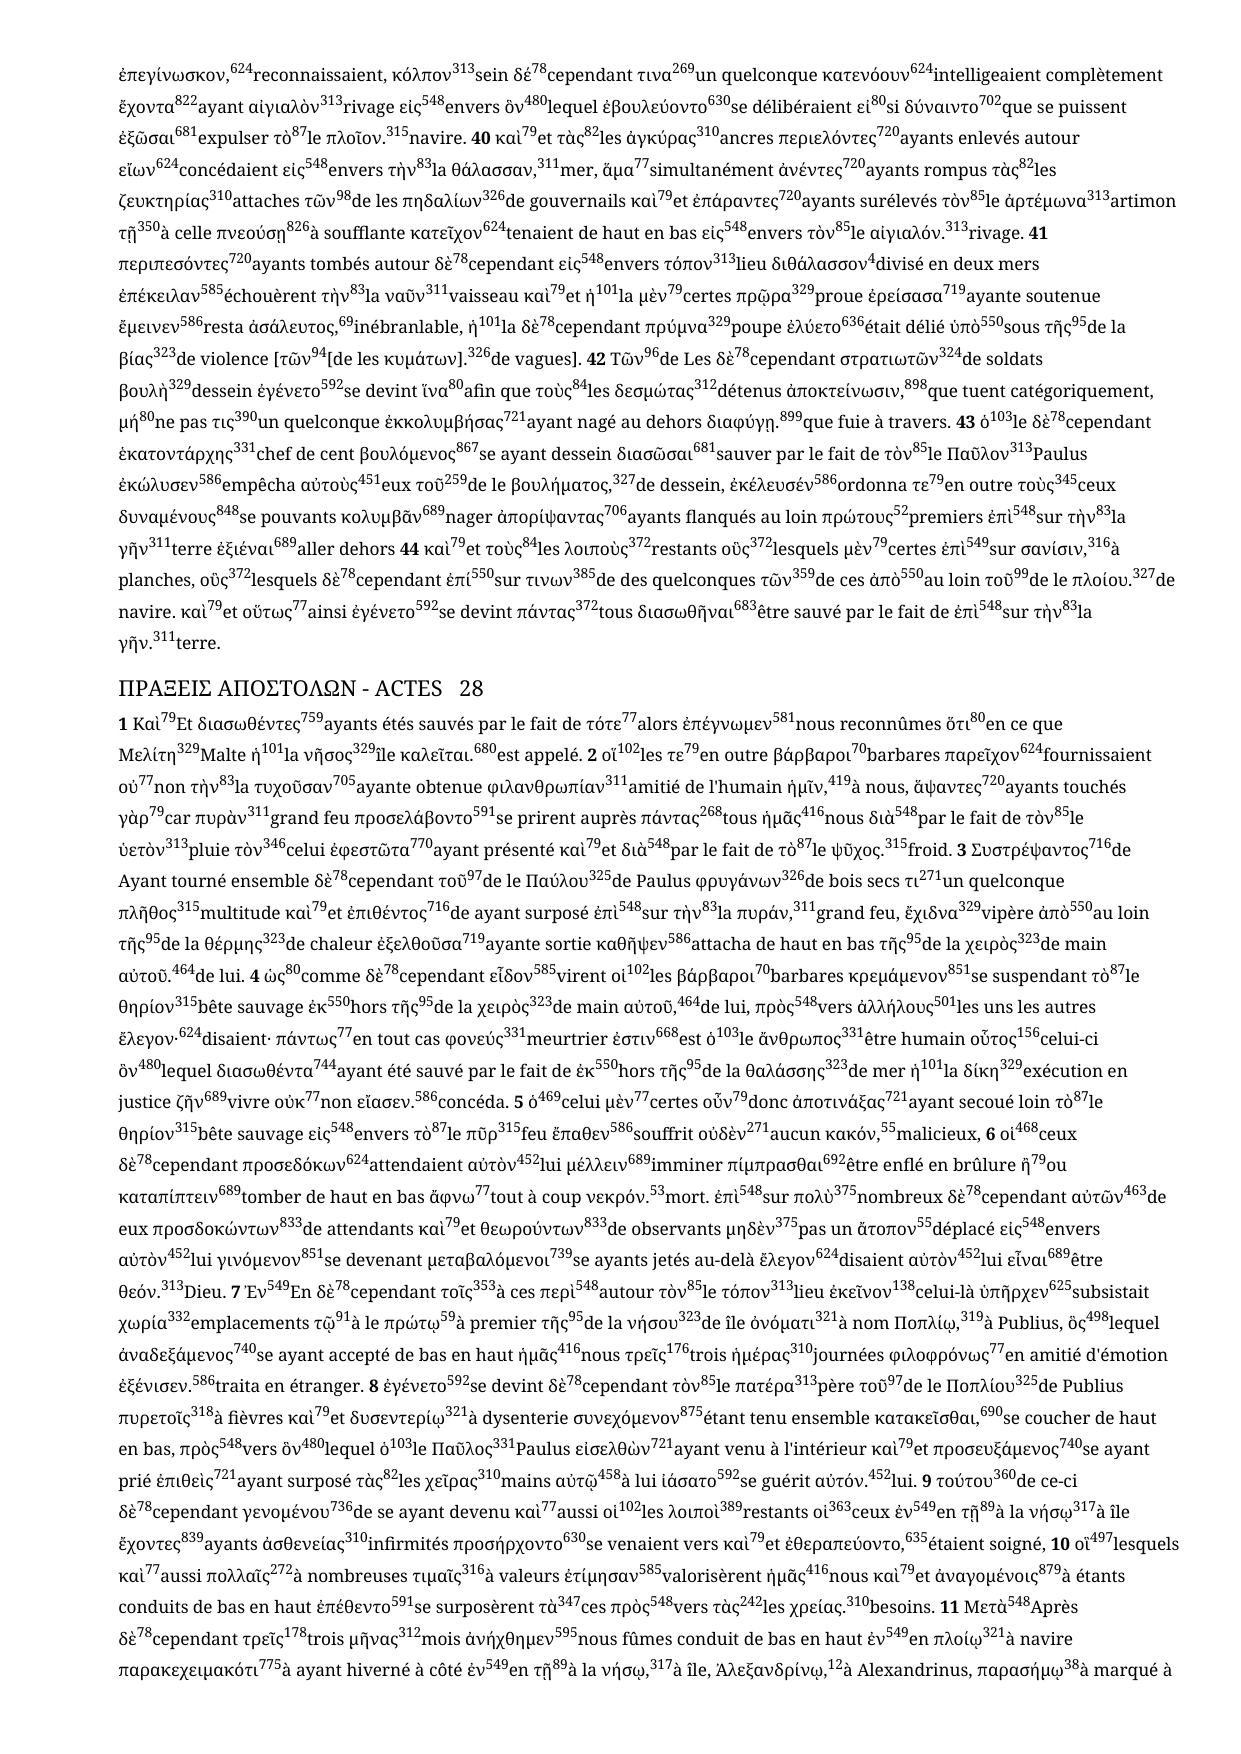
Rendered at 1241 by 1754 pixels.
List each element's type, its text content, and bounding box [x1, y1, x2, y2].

text ΠΡΑΞΕΙΣ ΑΠΟΣΤΟΛΩΝ - ACTES 28 [118, 673, 1181, 703]
text 1 Καὶ79Et διασωθέντες759ayants étés sauvés par le fait de τότε77alors ἐπέγνωμεν581nous reconnûmes ὅτι80en ce que Μελίτη329Malte ἡ101la νῆσος329île καλεῖται.680est appelé. 2 οἵ102les τε79en outre βάρβαροι70barbares παρεῖχον624fournissaient οὐ77non τὴν83la τυχοῦσαν705ayante obtenue φιλανθρωπίαν311amitié de l'humain ἡμῖν,419à nous, ἅψαντες720ayants touchés γὰρ79car πυρὰν311grand feu προσελάβοντο591se prirent auprès πάντας268tous ἡμᾶς416nous διὰ548par le fait de τὸν85le ὑετὸν313pluie τὸν346celui ἐφεστῶτα770ayant présenté καὶ79et διὰ548par le fait de τὸ87le ψῦχος.315froid. 3 Συστρέψαντος716de Ayant tourné ensemble δὲ78cependant τοῦ97de le Παύλου325de Paulus φρυγάνων326de bois secs τι271un quelconque πλῆθος315multitude καὶ79et ἐπιθέντος716de ayant surposé ἐπὶ548sur τὴν83la πυράν,311grand feu, ἔχιδνα329vipère ἀπὸ550au loin τῆς95de la θέρμης323de chaleur ἐξελθοῦσα719ayante sortie καθῆψεν586attacha de haut en bas τῆς95de la χειρὸς323de main αὐτοῦ.464de lui. 4 ὡς80comme δὲ78cependant εἶδον585virent οἱ102les βάρβαροι70barbares κρεμάμενον851se suspendant τὸ87le θηρίον315bête sauvage ἐκ550hors τῆς95de la χειρὸς323de main αὐτοῦ,464de lui, πρὸς548vers ἀλλήλους501les uns les autres ἔλεγον·624disaient· πάντως77en tout cas φονεύς331meurtrier ἐστιν668est ὁ103le ἄνθρωπος331être humain οὗτος156celui-ci ὃν480lequel διασωθέντα744ayant été sauvé par le fait de ἐκ550hors τῆς95de la θαλάσσης323de mer ἡ101la δίκη329exécution en justice ζῆν689vivre οὐκ77non εἴασεν.586concéda. 5 ὁ469celui μὲν77certes οὖν79donc ἀποτινάξας721ayant secoué loin τὸ87le θηρίον315bête sauvage εἰς548envers τὸ87le πῦρ315feu ἔπαθεν586souffrit οὐδὲν271aucun κακόν,55malicieux, 6 οἱ468ceux δὲ78cependant προσεδόκων624attendaient αὐτὸν452lui μέλλειν689imminer πίμπρασθαι692être enflé en brûlure ἢ79ou καταπίπτειν689tomber de haut en bas ἄφνω77tout à coup νεκρόν.53mort. ἐπὶ548sur πολὺ375nombreux δὲ78cependant αὐτῶν463de eux προσδοκώντων833de attendants καὶ79et θεωρούντων833de observants μηδὲν375pas un ἄτοπον55déplacé εἰς548envers αὐτὸν452lui γινόμενον851se devenant μεταβαλόμενοι739se ayants jetés au-delà ἔλεγον624disaient αὐτὸν452lui εἶναι689être θεόν.313Dieu. 7 Ἐν549En δὲ78cependant τοῖς353à ces περὶ548autour τὸν85le τόπον313lieu ἐκεῖνον138celui-là ὑπῆρχεν625subsistait χωρία332emplacements τῷ91à le πρώτῳ59à premier τῆς95de la νήσου323de île ὀνόματι321à nom Ποπλίῳ,319à Publius, ὃς498lequel ἀναδεξάμενος740se ayant accepté de bas en haut ἡμᾶς416nous τρεῖς176trois ἡμέρας310journées φιλοφρόνως77en amitié d'émotion ἐξένισεν.586traita en étranger. 8 ἐγένετο592se devint δὲ78cependant τὸν85le πατέρα313père τοῦ97de le Ποπλίου325de Publius πυρετοῖς318à fièvres καὶ79et δυσεντερίῳ321à dysenterie συνεχόμενον875étant tenu ensemble κατακεῖσθαι,690se coucher de haut en bas, πρὸς548vers ὃν480lequel ὁ103le Παῦλος331Paulus εἰσελθὼν721ayant venu à l'intérieur καὶ79et προσευξάμενος740se ayant prié ἐπιθεὶς721ayant surposé τὰς82les χεῖρας310mains αὐτῷ458à lui ἰάσατο592se guérit αὐτόν.452lui. 9 τούτου360de ce-ci δὲ78cependant γενομένου736de se ayant devenu καὶ77aussi οἱ102les λοιποὶ389restants οἱ363ceux ἐν549en τῇ89à la νήσῳ317à île ἔχοντες839ayants ἀσθενείας310infirmités προσήρχοντο630se venaient vers καὶ79et ἐθεραπεύοντο,635étaient soigné, 10 οἳ497lesquels καὶ77aussi πολλαῖς272à nombreuses τιμαῖς316à valeurs ἐτίμησαν585valorisèrent ἡμᾶς416nous καὶ79et ἀναγομένοις879à étants conduits de bas en haut ἐπέθεντο591se surposèrent τὰ347ces πρὸς548vers τὰς242les χρείας.310besoins. 11 Μετὰ548Après δὲ78cependant τρεῖς178trois μῆνας312mois ἀνήχθημεν595nous fûmes conduit de bas en haut ἐν549en πλοίῳ321à navire παρακεχειμακότι775à ayant hiverné à côté ἐν549en τῇ89à la νήσῳ,317à île, Ἀλεξανδρίνῳ,12à Alexandrinus, παρασήμῳ38à marqué à côté Διοσκούροις.318à Dioscures. 12 καὶ79et καταχθέντες759ayants étés menés de haut en bas εἰς548envers Συρακούσας310Syracuse ἐπεμείναμεν581nous restâmes sur ἡμέρας310journées τρεῖς,176trois, 13 ὅθεν77d'où περιελόντες720ayants enlevés autour κατηντήσαμεν581nous atteignîmes à l'encontre εἰς548envers Ῥήγιον.315Regium. καὶ79et μετὰ548après μίαν177une ἡμέραν311journée ἐπιγενομένου734de se ayant arrivé sur νότου325de sud δευτεραῖοι70secondaires jours ἤλθομεν581nous vînmes εἰς548envers Ποτιόλους,312Puteoli, 14 οὗ77où εὑρόντες720ayants trouvés ἀδελφοὺς312frères παρεκλήθημεν595nous fûmes appelé à côté παρ᾽549à côté αὐτοῖς457à eux ἐπιμεῖναι681rester sur ἡμέρας310journées ἑπτά·176sept· καὶ79et οὕτως77ainsi εἰς548envers τὴν83la Ῥώμην311Rome ἤλθαμεν.581nous vînmes. 15 κἀκεῖθεν77et de là οἱ102les ἀδελφοὶ330frères ἀκούσαντες720ayants écoutés τὰ347ces περὶ550autour ἡμῶν423de nous ἦλθαν585vinrent εἰς548envers ἀπάντησιν311rencontre de loin ἡμῖν419à nous ἄχρι552jusqu'à l'extrémité Ἀππίου325de Appius φόρου327de Forum καὶ79et Τριῶν188de Trois ταβερνῶν,322de tavernes, οὓς479lesquels ἰδὼν721ayant vu ὁ103le Παῦλος331Paulus εὐχαριστήσας721ayant rendu grâce τῷ91à le θεῷ319à Dieu ἔλαβεν586prit θάρσος.315courage. 16 Ὅτε80Lorsque δὲ78cependant εἰσήλθομεν581nous vînmes à l'intérieur εἰς548envers Ῥώμην,311Rome, ἐπετράπη600fut permis τῷ91à le Παύλῳ319à Paulus μένειν689rester καθ᾽548selon ἑαυτὸν528lui-même σὺν549avec τῷ91à le φυλάσσοντι828à gardiennant αὐτὸν452lui στρατιώτῃ.319à soldat. 17 Ἐγένετο592Se devint δὲ78cependant μετὰ548après ἡμέρας310journées τρεῖς176trois συγκαλέσασθαι682se appeler ensemble αὐτὸν452lui τοὺς345ceux ὄντας821étants τῶν96de les Ἰουδαίων64de Ioudaiens πρώτους·52premiers· συνελθόντων715de ayants venus ensemble δὲ78cependant αὐτῶν463de eux ἔλεγεν625disait πρὸς548vers αὐτούς·451eux· ἐγώ,431moi, ἄνδρες336hommes ἀδελφοί,336frères, οὐδὲν375aucun ἐναντίον55à l'encontre ποιήσας721ayant fait τῷ91à le λαῷ319à peuple ἢ79ou τοῖς92à les ἔθεσιν320à coutumes τοῖς92à les πατρῴοις11à paternels δέσμιος331lié ἐξ550hors Ἱεροσολύμων326de Ierosolymas παρεδόθην596je fus livré εἰς548envers τὰς82les χεῖρας310mains τῶν96de les Ῥωμαίων,64de Romains, 18 οἵτινες497lesquels des quelconques ἀνακρίναντές720ayants jugés de bas en haut με417moi ἐβούλοντο630se avaient dessein ἀπολῦσαι681délier au loin διὰ548par le fait de τὸ348ce μηδεμίαν267pas une αἰτίαν311cause θανάτου325de trépas ὑπάρχειν689subsister ἐν549en ἐμοί.420à moi. 19 ἀντιλεγόντων833de contredisants δὲ78cependant τῶν96de les Ἰουδαίων64de Ioudaiens ἠναγκάσθην596je fus contraint ἐπικαλέσασθαι682se surnommer Καίσαρα313Kaesar οὐχ77non ὡς80comme τοῦ99de le ἔθνους327de ethnie μου424de moi ἔχων840ayant τι375un quelconque κατηγορεῖν.689accuser. 20 διὰ548par le fait de ταύτην136celle-ci οὖν79donc τὴν83la αἰτίαν311cause παρεκάλεσα582j'appelai à côté ὑμᾶς436vous ἰδεῖν681voir καὶ79et προσλαλῆσαι,681bavarder auprès, ἕνεκεν552à cause γὰρ79car τῆς95de la ἐλπίδος323de espérance τοῦ97de le Ἰσραὴλ325de Israël τὴν83la ἅλυσιν311chaîne ταύτην136celle-ci περίκειμαι.676je suis couché autour. 21 οἱ468ceux δὲ78cependant πρὸς548vers αὐτὸν452lui εἶπαν·585dirent· ἡμεῖς430nous οὔτε79ni γράμματα314lettres περὶ550autour σοῦ442de toi ἐδεξάμεθα587nous nous acceptâmes ἀπὸ550au loin τῆς95de la Ἰουδαίας323de Ioudaia οὔτε79ni παραγενόμενός740se ayant devenu à côté τις390un quelconque τῶν96de les ἀδελφῶν324de frères ἀπήγγειλεν586rapporta annonce ἢ79ou ἐλάλησέν586bavarda τι375un quelconque περὶ550autour σοῦ442de toi πονηρόν.55méchant. 22 ἀξιοῦμεν663nous jugeons digne δὲ78cependant παρὰ550à côté σοῦ442de toi ἀκοῦσαι681écouter ἃ481lesquels φρονεῖς,666tu penses, περὶ550autour μὲν340certes γὰρ79car τῆς95de la αἱρέσεως323de hérésie ταύτης148de celle-ci γνωστὸν49connu ἡμῖν419à nous ἐστιν668est ὅτι80en ce que πανταχοῦ77partout ἀντιλέγεται.680est contredit. 23 Ταξάμενοι739Se ayants ordonnancés δὲ78cependant αὐτῷ458à lui ἡμέραν311journée ἦλθον585vinrent πρὸς548vers αὐτὸν452lui εἰς548envers τὴν83la ξενίαν311étrangeté πλείονες70plus nombreusement οἷς485à lesquels ἐξετίθετο631se exposait διαμαρτυρόμενος867se passant témoignage τὴν83la βασιλείαν311royauté τοῦ97de le θεοῦ,325de Dieu, πείθων840persuadant τε79en outre αὐτοὺς451eux περὶ550autour τοῦ97de le Ἰησοῦ325de Iésous ἀπό550au loin τε79en outre τοῦ97de le νόμου325de loi Μωϋσέως325de Môusês καὶ79et τῶν96de les προφητῶν,324de prophètes, ἀπὸ547au loin πρωῒ77matinalement ἕως552jusqu'à ce que ἑσπέρας.323de soirée. 24 καὶ79et οἱ363ceux μὲν79certes ἐπείθοντο635étaient persuadé τοῖς353à ces λεγομένοις,881à étants dits, οἱ363ceux δὲ78cependant ἠπίστουν·624croyaient pas· 25 ἀσύμφωνοι46sans consonances de voix δὲ78cependant ὄντες839étants πρὸς548vers ἀλλήλους501les uns les autres ἀπελύοντο630se déliaient au loin εἰπόντος716de ayant dit τοῦ97de le Παύλου325de Paulus ῥῆμα315oral ἕν,181un, ὅτι80en ce que καλῶς77bellement τὸ105le πνεῦμα333souffle τὸ105le ἅγιον24saint ἐλάλησεν586bavarda διὰ550par Ἠσαΐου325de Ésaïa τοῦ97de le προφήτου325de prophète πρὸς548vers τοὺς84les πατέρας312pères ὑμῶν441de vous 26 λέγων·840disant· πορεύθητι563sois allé πρὸς548vers τὸν85le λαὸν313peuple τοῦτον138celui-ci καὶ79et εἰπόν·554dis· ἀκοῇ317à écoute ἀκούσετε603vous écouterez καὶ79et οὐ77non μὴ77ne pas συνῆτε896que vous compreniez καὶ79et βλέποντες839regardants βλέψετε603vous regarderez καὶ79et οὐ77non μὴ77ne pas ἴδητε·896que vous voyiez· 27 ἐπαχύνθη600fut épaissi γὰρ79car ἡ101la καρδία329coeur τοῦ97de le λαοῦ325de peuple τούτου150de celui-ci καὶ79et τοῖς252à les ὠσὶν320à oreilles βαρέως77lourdement ἤκουσαν585écoutèrent καὶ79et τοὺς84les ὀφθαλμοὺς312yeux αὐτῶν463de eux ἐκάμμυσαν·585fermèrent de haut en bas· μήποτε80de peur que ἴδωσιν898que voient τοῖς250à les ὀφθαλμοῖς318à yeux καὶ79et τοῖς252à les ὠσὶν320à oreilles ἀκούσωσιν898que écoutent καὶ79et τῇ249à la καρδίᾳ317à coeur συνῶσιν898que comprennent καὶ79et ἐπιστρέψωσιν,898que tournent sur, καὶ79et ἰάσομαι608je me guérirai αὐτούς.451eux. 28 γνωστὸν49connu οὖν79donc ἔστω572soit ὑμῖν438à vous ὅτι80en ce que τοῖς92à les ἔθνεσιν320à ethnies ἀπεστάλη600fut envoyé τοῦτο158ce-ci τὸ105le σωτήριον73salut τοῦ97de le θεοῦ·325de Dieu· αὐτοὶ468eux καὶ79et ἀκούσονται.611se écouteront. 29 30 Ἐνέμεινεν586Resta dans δὲ78cependant διετίαν311deux années ὅλην267toute entière ἐν549en ἰδίῳ123à en propre μισθώματι321à location καὶ79et ἀπεδέχετο631se acceptait loin πάντας372tous τοὺς345ceux εἰσπορευομένους848se allants à l'intérieur πρὸς548vers αὐτόν,452lui, 31 κηρύσσων840annonçant τὴν83la βασιλείαν311royauté τοῦ97de le θεοῦ325de Dieu καὶ79et διδάσκων840enseignant τὰ347ces περὶ550autour τοῦ97de le κυρίου325de Maître Ἰησοῦ325de Iésous Χριστοῦ325de Christ μετὰ550avec πάσης279de toute παρρησίας323de oralité franche ἀκωλύτως.77sans empêchement. [118, 707, 1181, 1682]
text 1 Ὡς80Comme δὲ78cependant ἐκρίθη600fut jugé τοῦ360de ce ἀποπλεῖν689naviguer au loin ἡμᾶς416nous εἰς548envers τὴν83la Ἰταλίαν,311Italie, παρεδίδουν624livraient τόν85le τε79en outre Παῦλον313Paulus καί79et τινας268des quelconques ἑτέρους114autres-différents δεσμώτας312détenus ἑκατοντάρχῃ319à chef de cent ὀνόματι321à nom Ἰουλίῳ319à Ioulios σπείρης323de spirale Σεβαστῆς.14de Vénérable. 2 ἐπιβάντες720ayants surmontés δὲ78cependant πλοίῳ321à navire Ἀδραμυττηνῷ12à Adramytte μέλλοντι830à imminant πλεῖν689naviguer εἰς548envers τοὺς84les κατὰ548selon τὴν83la Ἀσίαν311Asie τόπους312lieux ἀνήχθημεν595nous fûmes conduit de bas en haut ὄντος834de étant σὺν549avec ἡμῖν419à nous Ἀριστάρχου325de Aristarque Μακεδόνος325de Macédonien Θεσσαλονικέως.325de Thessalonicien. 3 τῇ89à la τε79en outre ἑτέρᾳ376à autre-différente κατήχθημεν595nous fûmes mené de haut en bas εἰς548envers Σιδῶνα,311Sidon, φιλανθρώπως77en amitié de l'humain τε79en outre ὁ103le Ἰούλιος331Ioulios τῷ91à le Παύλῳ319à Paulus χρησάμενος740se ayant utilisé ἐπέτρεψεν586permit πρὸς548vers τοὺς244les φίλους52amis πορευθέντι748à ayant été allé ἐπιμελείας323de soin τυχεῖν.681obtenir. 4 κἀκεῖθεν77et de là ἀναχθέντες759ayants étés conduits de bas en haut ὑπεπλεύσαμεν581nous naviguâmes sous τὴν83la Κύπρον311Chypre διὰ548par le fait de τὸ348ce τοὺς84les ἀνέμους312vents εἶναι689être ἐναντίους,31aux encontres, 5 τό87le τε79en outre πέλαγος315haute mer τὸ348ce κατὰ548selon τὴν83la Κιλικίαν311Cilicie καὶ79et Παμφυλίαν311Pamphylie διαπλεύσαντες720ayants navigués à travers κατήλθομεν581nous vînmes de haut en bas εἰς548envers Μύρα314Myra τῆς95de la Λυκίας.323de Lycie. 6 Κἀκεῖ77Et là εὑρὼν721ayant trouvé ὁ103le ἑκατοντάρχης331chef de cent πλοῖον315navire Ἀλεξανδρῖνον6Alexandrinus πλέον824naviguant εἰς548envers τὴν83la Ἰταλίαν311Italie ἐνεβίβασεν586fit embarquer ἡμᾶς416nous εἰς548envers αὐτό.454lui. 7 ἐν549en ἱκαναῖς7à assez-importantes δὲ78cependant ἡμέραις316à journées βραδυπλοοῦντες839naviguants lentement καὶ79et μόλις77laborieusement γενόμενοι739se ayants devenus κατὰ548selon τὴν83la Κνίδον,311Knidos, μὴ77ne pas προσεῶντος834de concédant vers ἡμᾶς416nous τοῦ97de le ἀνέμου325de vent ὑπεπλεύσαμεν581nous naviguâmes sous τὴν83la Κρήτην311Crète κατὰ548selon Σαλμώνην,311Salmone, 8 μόλις77laborieusement τε79en outre παραλεγόμενοι866se côtoyants αὐτὴν450elle ἤλθομεν581nous vînmes εἰς548envers τόπον313lieu τινὰ269un quelconque καλούμενον875étant appelé Καλοὺς3Beaux λιμένας312ports ᾧ486à lequel ἐγγὺς77proche πόλις329cité ἦν625était Λασαία.329Lasaia. 9 Ἱκανοῦ16de Assez-important δὲ78cependant χρόνου325de temps διαγενομένου734de se ayant devenu au travers καὶ79et ὄντος834de étant ἤδη77déjà ἐπισφαλοῦς42de prompt à chute τοῦ97de le πλοὸς325de navigation διὰ548par le fait de τὸ348ce καὶ77aussi τὴν83la νηστείαν311jeûne ἤδη77déjà παρεληλυθέναι686avoir passé à côté παρῄνει625exhortait ὁ103le Παῦλος331Paulus 10 λέγων840disant αὐτοῖς·457à eux· ἄνδρες,336hommes, θεωρῶ664j'observe ὅτι80en ce que μετὰ550avec ὕβρεως323de brutalité καὶ79et πολλῆς279de nombreuse ζημίας323de dommage οὐ77non μόνον77seulement τοῦ99de le φορτίου327de charge καὶ79et τοῦ99de le πλοίου327de navire ἀλλὰ79mais καὶ77aussi τῶν94de les ψυχῶν322de âmes ἡμῶν423de nous μέλλειν689imminer ἔσεσθαι685se avoir à être τὸν85le πλοῦν.313navigation. 11 ὁ103le δὲ78cependant ἑκατοντάρχης331chef de cent τῷ91à le κυβερνήτῃ319à pilote καὶ79et τῷ91à le ναυκλήρῳ319à nautonier μᾶλλον77davantage ἐπείθετο636était persuadé ἢ79ou τοῖς353à ces ὑπὸ550sous Παύλου325de Paulus λεγομένοις.881à étants dits. 12 ἀνευθέτου42de pas bien placé δὲ78cependant τοῦ97de le λιμένος325de port ὑπάρχοντος834de subsistant πρὸς548vers παραχειμασίαν311hivernage à côté οἱ102les πλείονες70plus nombreusement ἔθεντο591se posèrent βουλὴν311dessein ἀναχθῆναι683être conduit de bas en haut ἐκεῖθεν,77de là, εἴ80si πως77en quelque manière δύναιντο702que se puissent καταντήσαντες720ayants atteints à l'encontre εἰς548envers Φοίνικα313Foinikas παραχειμάσαι681hiverner à côté λιμένα313port τῆς95de la Κρήτης323de Crète βλέποντα822regardant κατὰ548selon λίβα313sud-ouest καὶ79et κατὰ548selon χῶρον.313nord-ouest. 13 Ὑποπνεύσαντος716de Ayant soufflé en dessous δὲ78cependant νότου325de sud δόξαντες720ayants estimés τῆς95de la προθέσεως323de proposition κεκρατηκέναι,686avoir saisi avec force, ἄραντες720ayants levés ἆσσον77de près παρελέγοντο630se côtoyaient τὴν83la Κρήτην.311Crète. 14 μετ᾽548après οὐ77non πολὺ375nombreux δὲ78cependant ἔβαλεν586jeta κατ᾽550contre αὐτῆς462de elle ἄνεμος331vent τυφωνικὸς22typhonien ὁ364celui καλούμενος891étant appelé εὐρακύλων·331Eurakulon· 15 συναρπασθέντος756de ayant été ravi avec δὲ78cependant τοῦ99de le πλοίου327de navire καὶ79et μὴ77ne pas δυναμένου863de se pouvant ἀντοφθαλμεῖν689voir contre τῷ91à le ἀνέμῳ319à vent ἐπιδόντες720ayants donnés de surcroît ἐφερόμεθα.632nous étions porté. 16 νησίον315îlot δέ78cependant τι271un quelconque ὑποδραμόντες720ayants courus sous καλούμενον877étant appelé Καῦδα315Κauda ἰσχύσαμεν581nous eûmes la ténacité μόλις77laborieusement περικρατεῖς46forts autour γενέσθαι682se devenir τῆς95de la σκάφης,323de barque, 17 ἣν478laquelle ἄραντες720ayants levés βοηθείαις316à aides ἐχρῶντο630se utilisaient ὑποζωννύντες839ceignants au dessous τὸ87le πλοῖον,315navire, φοβούμενοί866se effrayants τε79en outre μὴ80ne pas εἰς548envers τὴν83la Σύρτιν311Syrte ἐκπέσωσιν,898que tombent dehors, χαλάσαντες720ayants lâchés τὸ87le σκεῦος,315ustensile, οὕτως77ainsi ἐφέροντο.635étaient porté. 18 σφοδρῶς77en véhémence δὲ78cependant χειμαζομένων884de étants tempêtés ἡμῶν423de nous τῇ350à celle ἑξῆς77suivant ἐκβολὴν311éjection ἐποιοῦντο630se faisaient 19 καὶ79et τῇ89à la τρίτῃ57à troisième αὐτόχειρες70de leurs propres mains τὴν83la σκευὴν311équipement τοῦ99de le πλοίου327de navire ἔρριψαν.585flanquèrent. 20 μήτε79et ni δὲ78cependant ἡλίου325de soleil μήτε79et ni ἄστρων326de astres ἐπιφαινόντων835de brillants sur ἐπὶ548sur πλείονας1plus nombreusement ἡμέρας,310journées, χειμῶνός325de tempête hivernale τε79en outre οὐκ77non ὀλίγου384de peu ἐπικειμένου,861de se couchant sur, λοιπὸν77pour le reste περιῃρεῖτο636était enlevé autour ἐλπὶς329espérance πᾶσα285toute τοῦ360de ce σῴζεσθαι692être sauvé ἡμᾶς.416nous. 21 Πολλῆς279de Nombreuse τε79en outre ἀσιτίας323de abstinence de froment ὑπαρχούσης832de subsistante τότε77alors σταθεὶς760ayant été dressé ὁ103le Παῦλος331Paulus ἐν549en μέσῳ61à au milieu αὐτῶν463de eux εἶπεν·586dit· ἔδει625attachait de lien μέν,77certes, ὦ304O ἄνδρες,336hommes, πειθαρχήσαντάς706ayants obéis à l'autorité μοι420à moi μὴ77ne pas ἀνάγεσθαι692être conduit de bas en haut ἀπὸ550au loin τῆς95de la Κρήτης323de Crète κερδῆσαί681gagner τε79en outre τὴν83la ὕβριν311brutalité ταύτην136celle-ci καὶ79et τὴν83la ζημίαν.311dommage. 22 καὶ79et τὰ347ces νῦν77maintenant παραινῶ664j'exhorte ὑμᾶς436vous εὐθυμεῖν·689être bien en fureur· ἀποβολὴ329rejet au loin γὰρ79car ψυχῆς323de âme οὐδεμία285aucune ἔσται612se sera ἐξ550hors ὑμῶν441de vous πλὴν552toutefois τοῦ99de le πλοίου.327de navire. 23 παρέστη586dressa à côté γάρ79car μοι420à moi ταύτῃ142à celle-ci τῇ89à la νυκτὶ317à nuit τοῦ97de le θεοῦ,325de Dieu, οὗ492de lequel εἰμι664je suis [ἐγὼ]431[moi] ᾧ486à lequel καὶ77aussi λατρεύω,664j'adore, ἄγγελος331messager 24 λέγων·840disant· μὴ77ne pas φοβοῦ,574te effraie, Παῦλε,337Paulus, Καίσαρί319à Kaesar σε437toi δεῖ668attache de lien παραστῆναι,681dresser à côté, καὶ79et ἰδοὺ306voici κεχάρισταί648s'a fait grâce σοι439à toi ὁ103le θεὸς331Dieu πάντας372tous τοὺς345ceux πλέοντας821naviguants μετὰ550avec σοῦ.442de toi. 25 διὸ79c'est pourquoi εὐθυμεῖτε,569soyez bien en fureur, ἄνδρες·336hommes· πιστεύω664je crois γὰρ79car τῷ91à le θεῷ319à Dieu ὅτι80en ce que οὕτως77ainsi ἔσται612se sera καθ᾽548selon ὃν295lequel τρόπον313manière λελάληταί654a été bavardé μοι.420à moi. 26 εἰς548envers νῆσον311île δέ78cependant τινα267une quelconque δεῖ668attache de lien ἡμᾶς416nous ἐκπεσεῖν.681tomber dehors. 27 Ὡς80Comme δὲ78cependant τεσσαρεσκαιδεκάτη212quatorzième νὺξ329nuit ἐγένετο592se devint διαφερομένων884de étants différés ἡμῶν423de nous ἐν549en τῷ91à le Ἀδρίᾳ,319à Adriatique, κατὰ548selon μέσον55au milieu τῆς95de la νυκτὸς323de nuit ὑπενόουν624soupçonnaient οἱ102les ναῦται330matelots προσάγειν689amener τινὰ267une quelconque αὐτοῖς457à eux χώραν.311région. 28 καὶ79et βολίσαντες720ayants sondés εὗρον585trouvèrent ὀργυιὰς310orgyies εἴκοσι,176vingt, βραχὺ6court δὲ78cependant διαστήσαντες720ayants dressés à travers καὶ79et πάλιν77de nouveau βολίσαντες720ayants sondés εὗρον585trouvèrent ὀργυιὰς310orgyies δεκαπέντε·176quinze· 29 φοβούμενοί866se effrayants τε79en outre μή80ne pas που77quelque part où κατὰ548selon τραχεῖς3raboteux τόπους312lieux ἐκπέσωμεν,894que nous tombions dehors, ἐκ550hors πρύμνης323de poupe ῥίψαντες720ayants flanqués ἀγκύρας310ancres τέσσαρας176quatre ηὔχοντο630se souhaitaient ἡμέραν311journée γενέσθαι.682se devenir. 30 Τῶν96de Les δὲ78cependant ναυτῶν324de matelots ζητούντων833de cherchants φυγεῖν681fuir ἐκ550hors τοῦ99de le πλοίου327de navire καὶ79et χαλασάντων715de ayants lâchés τὴν83la σκάφην311barque εἰς548envers τὴν83la θάλασσαν311mer προφάσει317à apparence en avant ὡς80comme ἐκ550hors πρῴρης323de proue ἀγκύρας310ancres μελλόντων833de imminants ἐκτείνειν,689étendre, 31 εἶπεν586dit ὁ103le Παῦλος331Paulus τῷ91à le ἑκατοντάρχῃ319à chef de cent καὶ79et τοῖς90à les στρατιώταις·318à soldats· ἐὰν80si le cas échéant μὴ77ne pas οὗτοι363ceux-ci μείνωσιν898que restent ἐν549en τῷ93à le πλοίῳ,321à navire, ὑμεῖς447vous σωθῆναι683être sauvé οὐ77non δύνασθε.671vous vous pouvez. 32 τότε77alors ἀπέκοψαν585coupèrent au loin οἱ102les στρατιῶται330soldats τὰ86les σχοινία314cordages τῆς95de la σκάφης323de barque καὶ79et εἴασαν585concédèrent αὐτὴν450elle ἐκπεσεῖν.681tomber dehors. 33 Ἄχρι80Jusqu'à l'extrémité δὲ78cependant οὗ494de lequel ἡμέρα329journée ἤμελλεν625imminait γίνεσθαι,690se devenir, παρεκάλει625appelait à côté ὁ103le Παῦλος331Paulus ἅπαντας372en totalités μεταλαβεῖν681prendre avec au-delà τροφῆς323de nourriture λέγων·840disant· τεσσαρεσκαιδεκάτην201quatorzième σήμερον77aujourd'hui ἡμέραν311journée προσδοκῶντες839attendants ἄσιτοι70sans froments διατελεῖτε665vous parachevez μηθὲν375pas un προσλαβόμενοι.739se ayants pris auprès. 34 διὸ79c'est pourquoi παρακαλῶ664j'appelle à côté ὑμᾶς436vous μεταλαβεῖν681prendre avec au-delà τροφῆς·323de nourriture· τοῦτο366ce-ci γὰρ79car πρὸς550vers τῆς95de la ὑμετέρας440de votre σωτηρίας323de sauvetage ὑπάρχει,668subsiste, οὐδενὸς384de aucun γὰρ79car ὑμῶν441de vous θρὶξ329cheveu ἀπὸ550au loin τῆς95de la κεφαλῆς323de tête ἀπολεῖται.612se perdra au loin. 35 εἴπας721ayant dit δὲ78cependant ταῦτα347ces-ci καὶ79et λαβὼν721ayant pris ἄρτον313pain εὐχαρίστησεν586rendit grâce τῷ91à le θεῷ319à Dieu ἐνώπιον552en devant πάντων383de tous καὶ79et κλάσας721ayant cassé ἤρξατο592se origina ἐσθίειν.689manger. 36 εὔθυμοι46biens en fureurs δὲ78cependant γενόμενοι739se ayants devenus πάντες389tous καὶ77aussi αὐτοὶ468eux προσελάβοντο591se prirent auprès τροφῆς.323de nourriture. 37 ἤμεθα626nous nous étions δὲ78cependant αἱ100les πᾶσαι284toutes ψυχαὶ328âmes ἐν549en τῷ93à le πλοίῳ321à navire διακόσιαι68deux cents ἑβδομήκοντα68soixante-dix ἕξ.68six. 38 κορεσθέντες759ayants étés rassasiés δὲ78cependant τροφῆς323de nourriture ἐκούφιζον624allégeaient τὸ87le πλοῖον315navire ἐκβαλλόμενοι866se éjectants τὸν85le σῖτον313froment εἰς548envers τὴν83la θάλασσαν.311mer. 39 Ὅτε80Lorsque δὲ78cependant ἡμέρα329journée ἐγένετο,592se devint, τὴν83la γῆν311terre οὐκ77non ἐπεγίνωσκον,624reconnaissaient, κόλπον313sein δέ78cependant τινα269un quelconque κατενόουν624intelligeaient complètement ἔχοντα822ayant αἰγιαλὸν313rivage εἰς548envers ὃν480lequel ἐβουλεύοντο630se délibéraient εἰ80si δύναιντο702que se puissent ἐξῶσαι681expulser τὸ87le πλοῖον.315navire. 40 καὶ79et τὰς82les ἀγκύρας310ancres περιελόντες720ayants enlevés autour εἴων624concédaient εἰς548envers τὴν83la θάλασσαν,311mer, ἅμα77simultanément ἀνέντες720ayants rompus τὰς82les ζευκτηρίας310attaches τῶν98de les πηδαλίων326de gouvernails καὶ79et ἐπάραντες720ayants surélevés τὸν85le ἀρτέμωνα313artimon τῇ350à celle πνεούσῃ826à soufflante κατεῖχον624tenaient de haut en bas εἰς548envers τὸν85le αἰγιαλόν.313rivage. 41 περιπεσόντες720ayants tombés autour δὲ78cependant εἰς548envers τόπον313lieu διθάλασσον4divisé en deux mers ἐπέκειλαν585échouèrent τὴν83la ναῦν311vaisseau καὶ79et ἡ101la μὲν79certes πρῷρα329proue ἐρείσασα719ayante soutenue ἔμεινεν586resta ἀσάλευτος,69inébranlable, ἡ101la δὲ78cependant πρύμνα329poupe ἐλύετο636était délié ὑπὸ550sous τῆς95de la βίας323de violence [τῶν94[de les κυμάτων].326de vagues]. 42 Τῶν96de Les δὲ78cependant στρατιωτῶν324de soldats βουλὴ329dessein ἐγένετο592se devint ἵνα80afin que τοὺς84les δεσμώτας312détenus ἀποκτείνωσιν,898que tuent catégoriquement, μή80ne pas τις390un quelconque ἐκκολυμβήσας721ayant nagé au dehors διαφύγῃ.899que fuie à travers. 43 ὁ103le δὲ78cependant ἑκατοντάρχης331chef de cent βουλόμενος867se ayant dessein διασῶσαι681sauver par le fait de τὸν85le Παῦλον313Paulus ἐκώλυσεν586empêcha αὐτοὺς451eux τοῦ259de le βουλήματος,327de dessein, ἐκέλευσέν586ordonna τε79en outre τοὺς345ceux δυναμένους848se pouvants κολυμβᾶν689nager ἀπορίψαντας706ayants flanqués au loin πρώτους52premiers ἐπὶ548sur τὴν83la γῆν311terre ἐξιέναι689aller dehors 44 καὶ79et τοὺς84les λοιποὺς372restants οὓς372lesquels μὲν79certes ἐπὶ549sur σανίσιν,316à planches, οὓς372lesquels δὲ78cependant ἐπί550sur τινων385de des quelconques τῶν359de ces ἀπὸ550au loin τοῦ99de le πλοίου.327de navire. καὶ79et οὕτως77ainsi ἐγένετο592se devint πάντας372tous διασωθῆναι683être sauvé par le fait de ἐπὶ548sur τὴν83la γῆν.311terre. [118, 59, 1181, 655]
